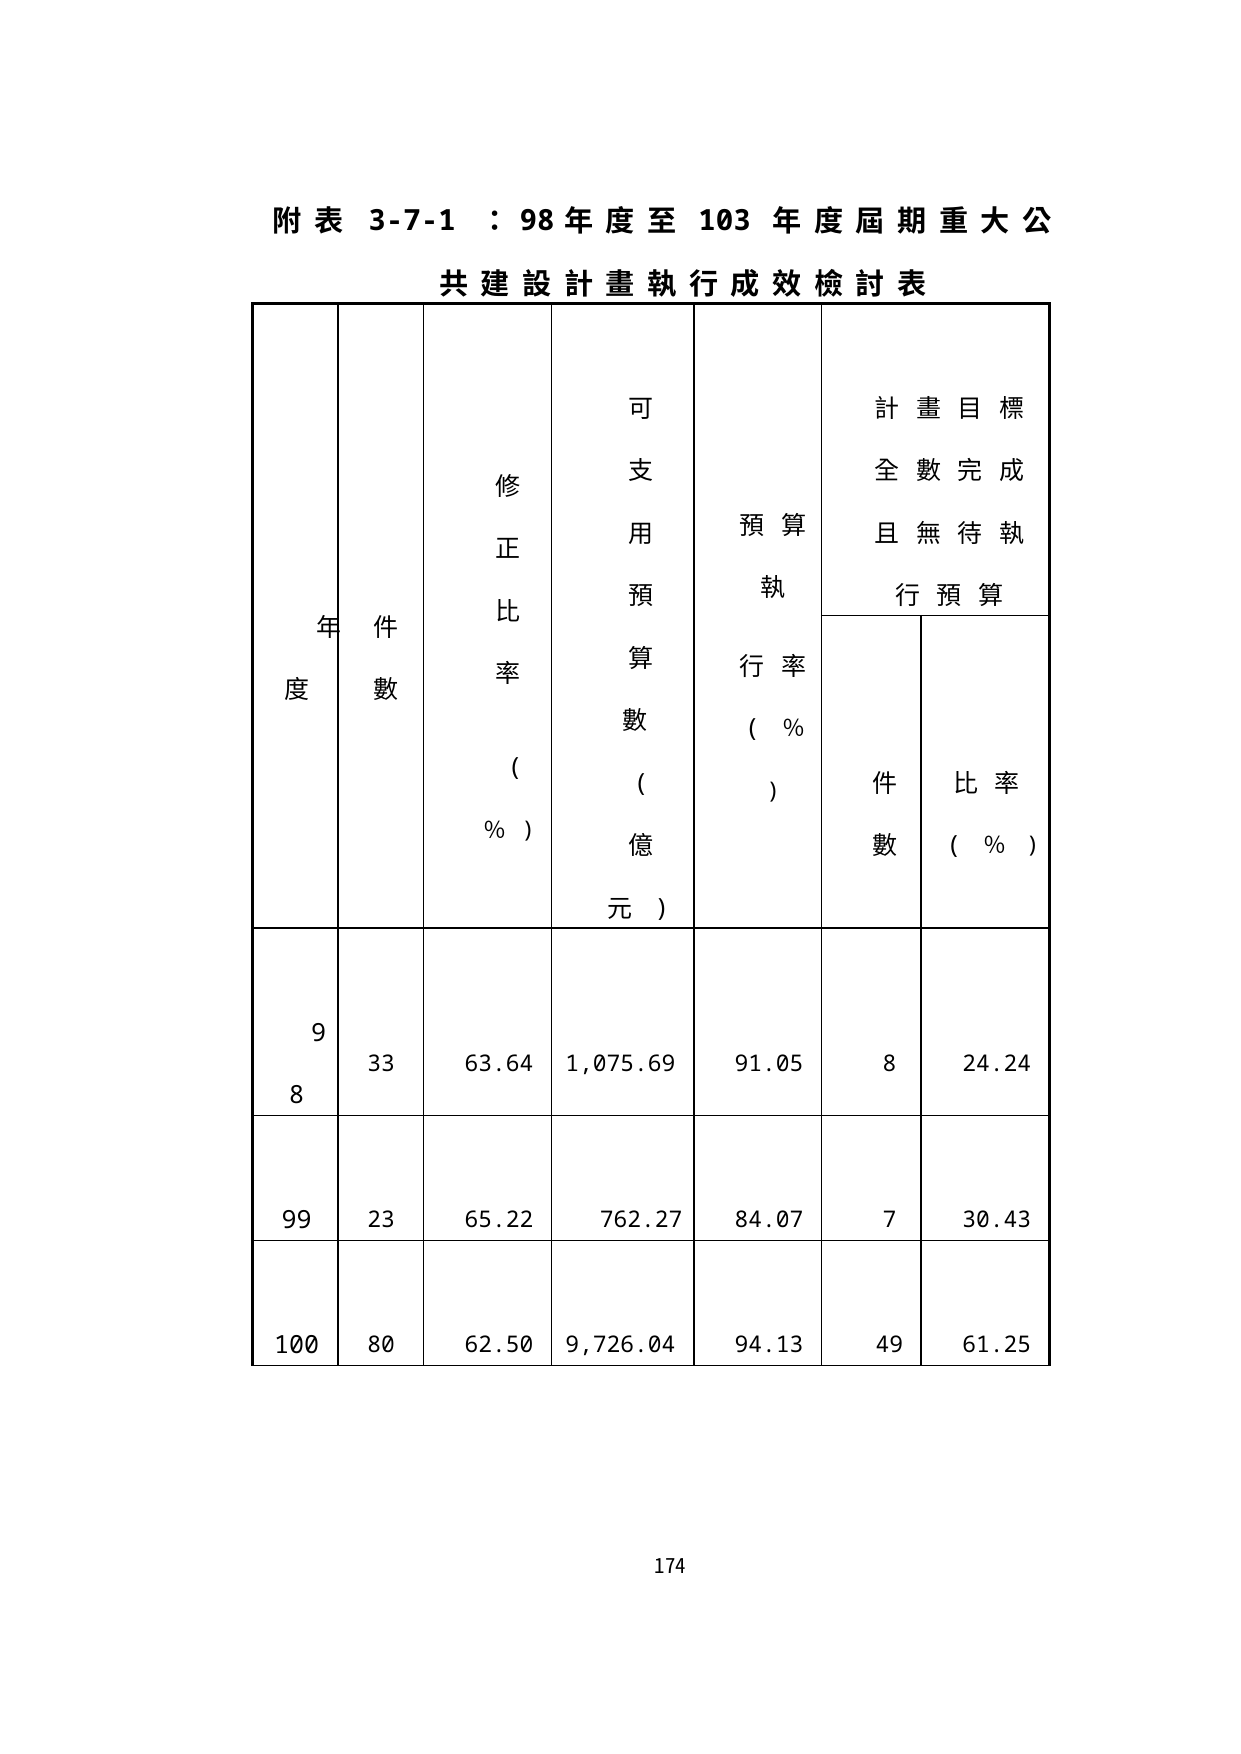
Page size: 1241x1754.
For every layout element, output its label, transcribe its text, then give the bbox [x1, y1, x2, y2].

table_cell 65.22 [424, 1116, 551, 1240]
table_header 可支用預算數(億元) [552, 305, 693, 927]
table_header 件數 [339, 305, 423, 927]
table_cell 61.25 [922, 1241, 1048, 1365]
table_cell 8 [822, 929, 920, 1115]
table_cell 63.64 [424, 929, 551, 1115]
table_cell 98 [254, 929, 337, 1115]
table_cell 23 [339, 1116, 423, 1240]
table_header 修正比率 (％) [424, 305, 551, 927]
table_cell 24.24 [922, 929, 1048, 1115]
table_cell 9,726.04 [552, 1241, 693, 1365]
table_header 預算執 行率(％) [695, 305, 821, 927]
table_header 年度 [254, 305, 337, 927]
table_header 計畫目標全數完成 且無待執行預算 [822, 305, 1048, 615]
table_cell 比率(％) [922, 616, 1048, 927]
table_cell 件數 [822, 616, 920, 927]
text 附表3-7-1：98年度至103年度屆期重大公共建設計畫執行成效檢討表 [242, 177, 1058, 302]
table_cell 94.13 [695, 1241, 821, 1365]
table_cell 33 [339, 929, 423, 1115]
table_cell 80 [339, 1241, 423, 1365]
table_cell 30.43 [922, 1116, 1048, 1240]
table_cell 7 [822, 1116, 920, 1240]
table_cell 84.07 [695, 1116, 821, 1240]
table_cell 49 [822, 1241, 920, 1365]
table_cell 762.27 [552, 1116, 693, 1240]
table_cell 91.05 [695, 929, 821, 1115]
table_cell 1,075.69 [552, 929, 693, 1115]
table_cell 99 [254, 1116, 337, 1240]
table_cell 62.50 [424, 1241, 551, 1365]
table_cell 100 [254, 1241, 337, 1365]
